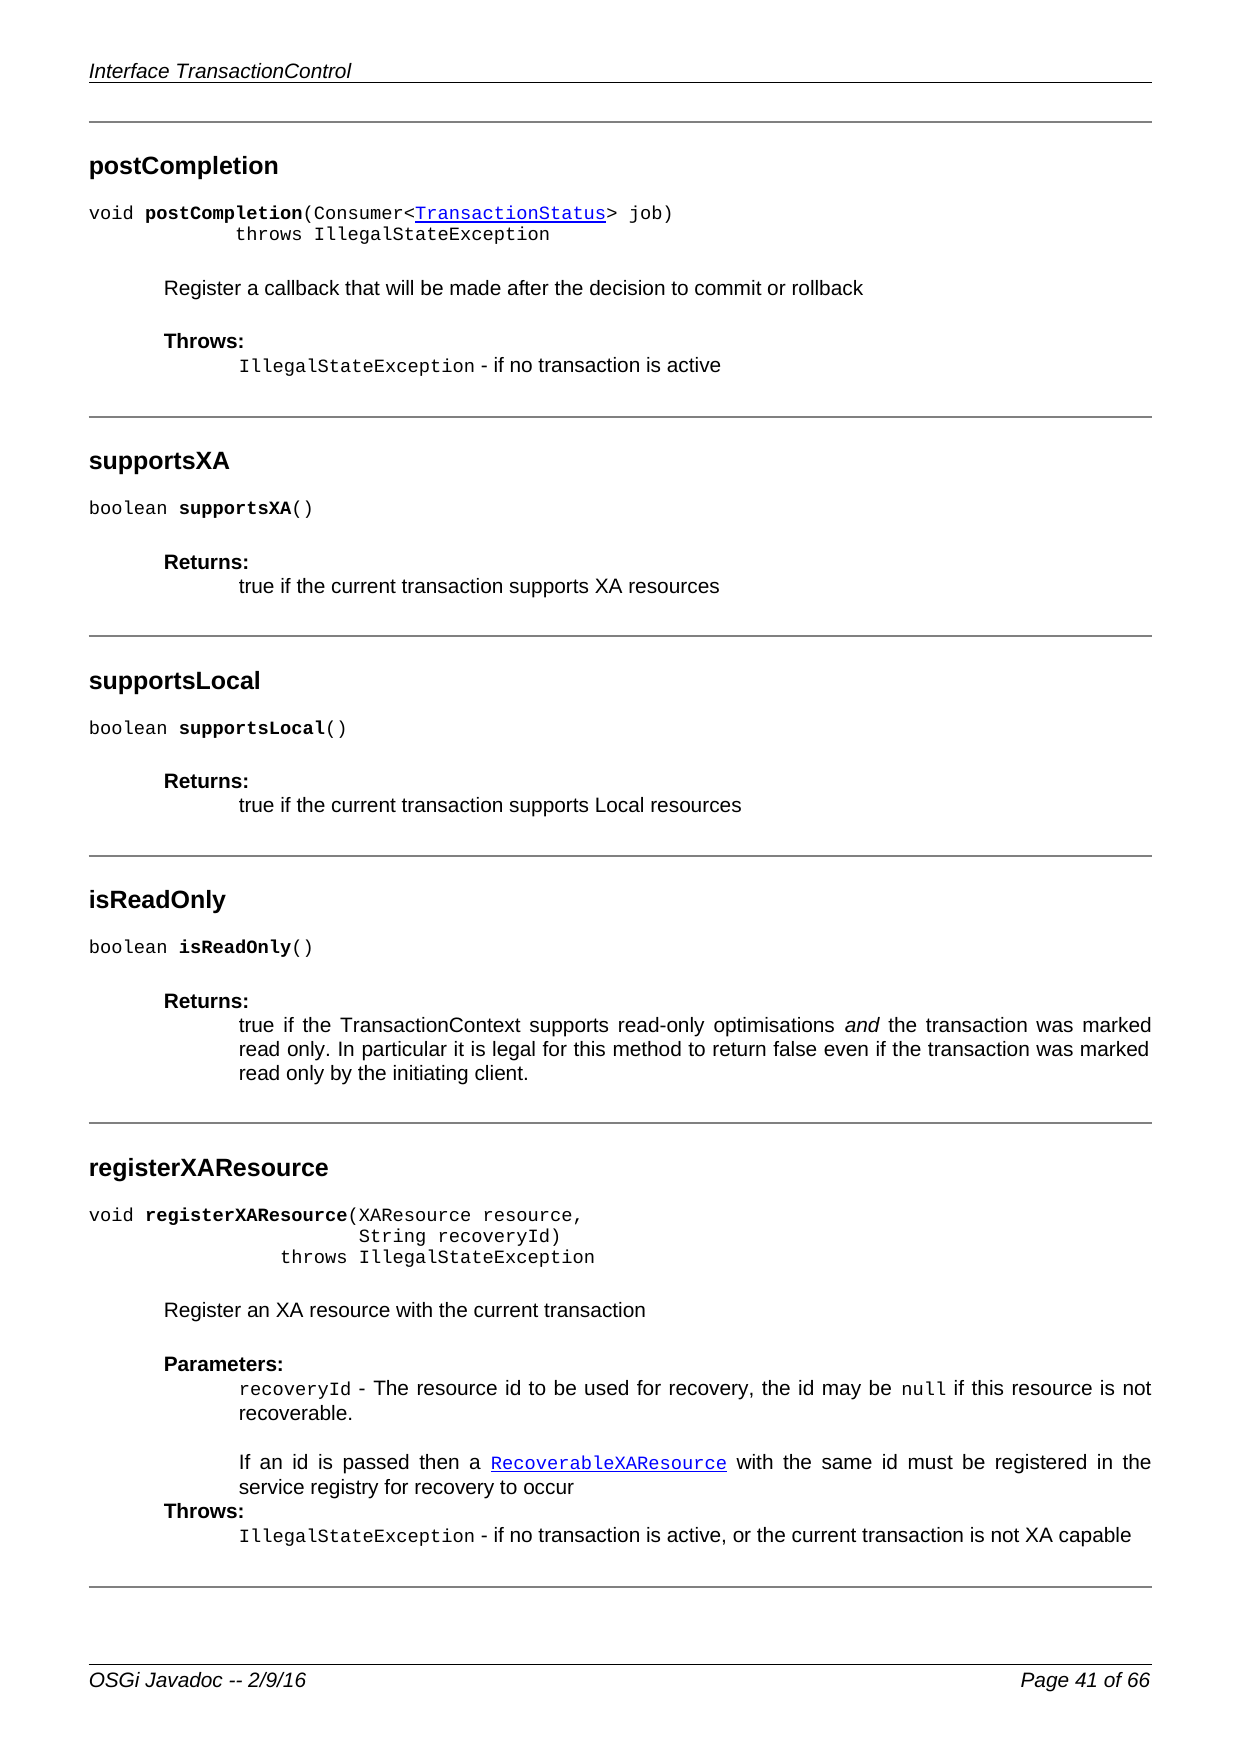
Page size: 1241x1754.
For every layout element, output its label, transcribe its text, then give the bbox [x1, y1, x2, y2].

text Register an XA resource with the current transaction [163, 1298, 1152, 1322]
text Throws: [163, 1499, 1152, 1523]
text recoveryId - The resource id to be used for recovery, the id may be null if this resource is not recoverable. [238, 1375, 1152, 1424]
text IllegalStateException - if no transaction is active, or the current transaction is not XA capable [238, 1523, 1152, 1548]
text IllegalStateException - if no transaction is active [238, 353, 1152, 378]
text void postCompletion(Consumer<TransactionStatus> job) throws IllegalStateException [88, 204, 1152, 246]
text boolean isReadOnly() [88, 938, 1152, 959]
text true if the current transaction supports Local resources [238, 793, 1152, 817]
text boolean supportsLocal() [88, 718, 1152, 740]
text Returns: [163, 549, 1152, 573]
subtitle supportsLocal [88, 666, 1152, 694]
subtitle supportsXA [88, 446, 1152, 475]
text void registerXAResource(XAResource resource, String recoveryId) throws IllegalStateException [88, 1205, 1152, 1269]
text Parameters: [163, 1351, 1152, 1375]
text Register a callback that will be made after the decision to commit or rollback [163, 276, 1152, 299]
text Returns: [163, 988, 1152, 1012]
text true if the current transaction supports XA resources [238, 573, 1152, 597]
subtitle registerXAResource [88, 1152, 1152, 1181]
subtitle postCompletion [88, 151, 1152, 180]
text true if the TransactionContext supports read-only optimisations and the transaction was marked read only. In particular it is legal for this method to return false even if the transaction was marked read only by the initiating client. [238, 1012, 1152, 1084]
text Returns: [163, 769, 1152, 793]
text boolean supportsXA() [88, 499, 1152, 520]
subtitle isReadOnly [88, 885, 1152, 914]
text If an id is passed then a RecoverableXAResource with the same id must be registered in the service registry for recovery to occur [238, 1449, 1152, 1499]
text Throws: [163, 329, 1152, 353]
